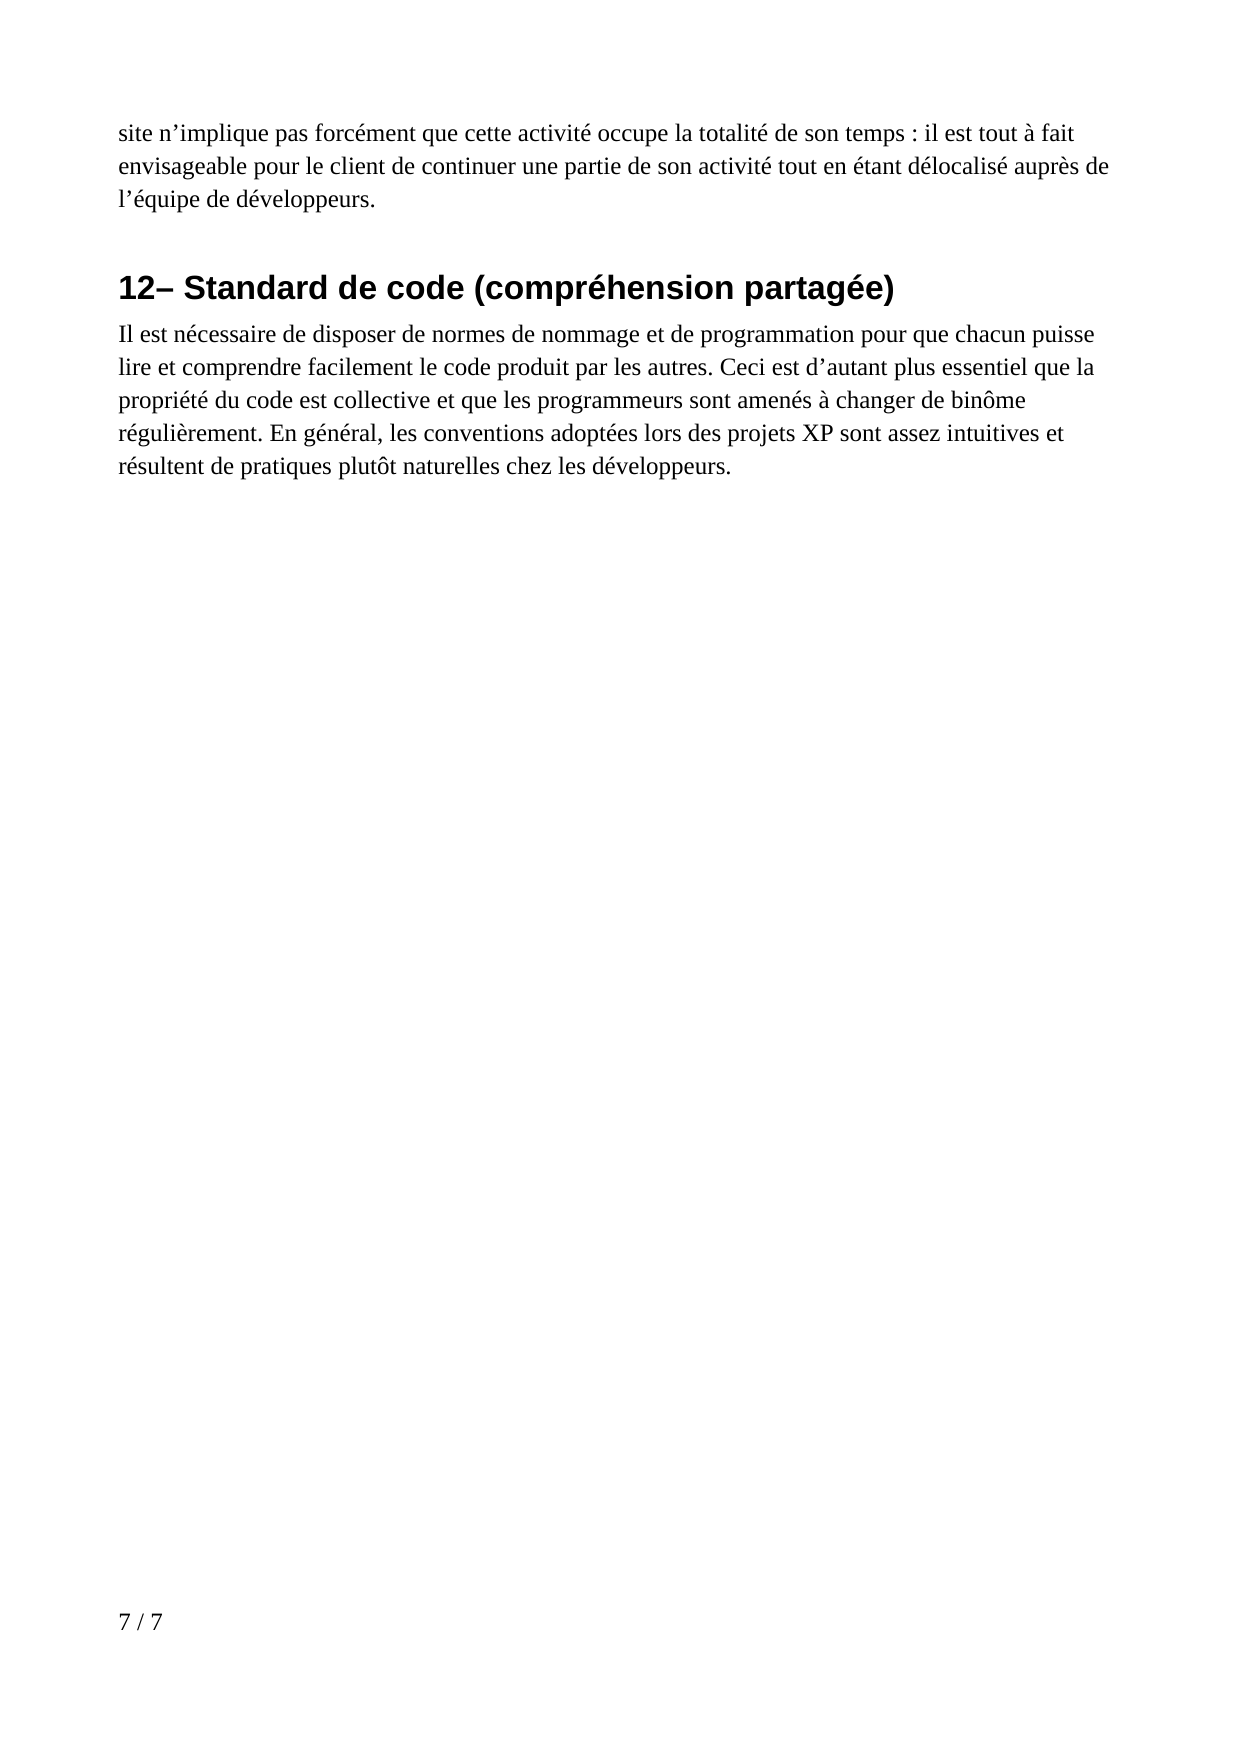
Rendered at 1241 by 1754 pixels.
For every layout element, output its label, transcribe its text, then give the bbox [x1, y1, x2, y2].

subtitle 12– Standard de code (compréhension partagée) [118, 267, 1122, 306]
text site n’implique pas forcément que cette activité occupe la totalité de son temps : il est tout à fait envisageable pour le client de continuer une partie de son activité tout en étant délocalisé auprès de l’équipe de développeurs. [118, 118, 1122, 213]
text Il est nécessaire de disposer de normes de nommage et de programmation pour que chacun puisse lire et comprendre facilement le code produit par les autres. Ceci est d’autant plus essentiel que la propriété du code est collective et que les programmeurs sont amenés à changer de binôme régulièrement. En général, les conventions adoptées lors des projets XP sont assez intuitives et résultent de pratiques plutôt naturelles chez les développeurs. [118, 319, 1122, 479]
